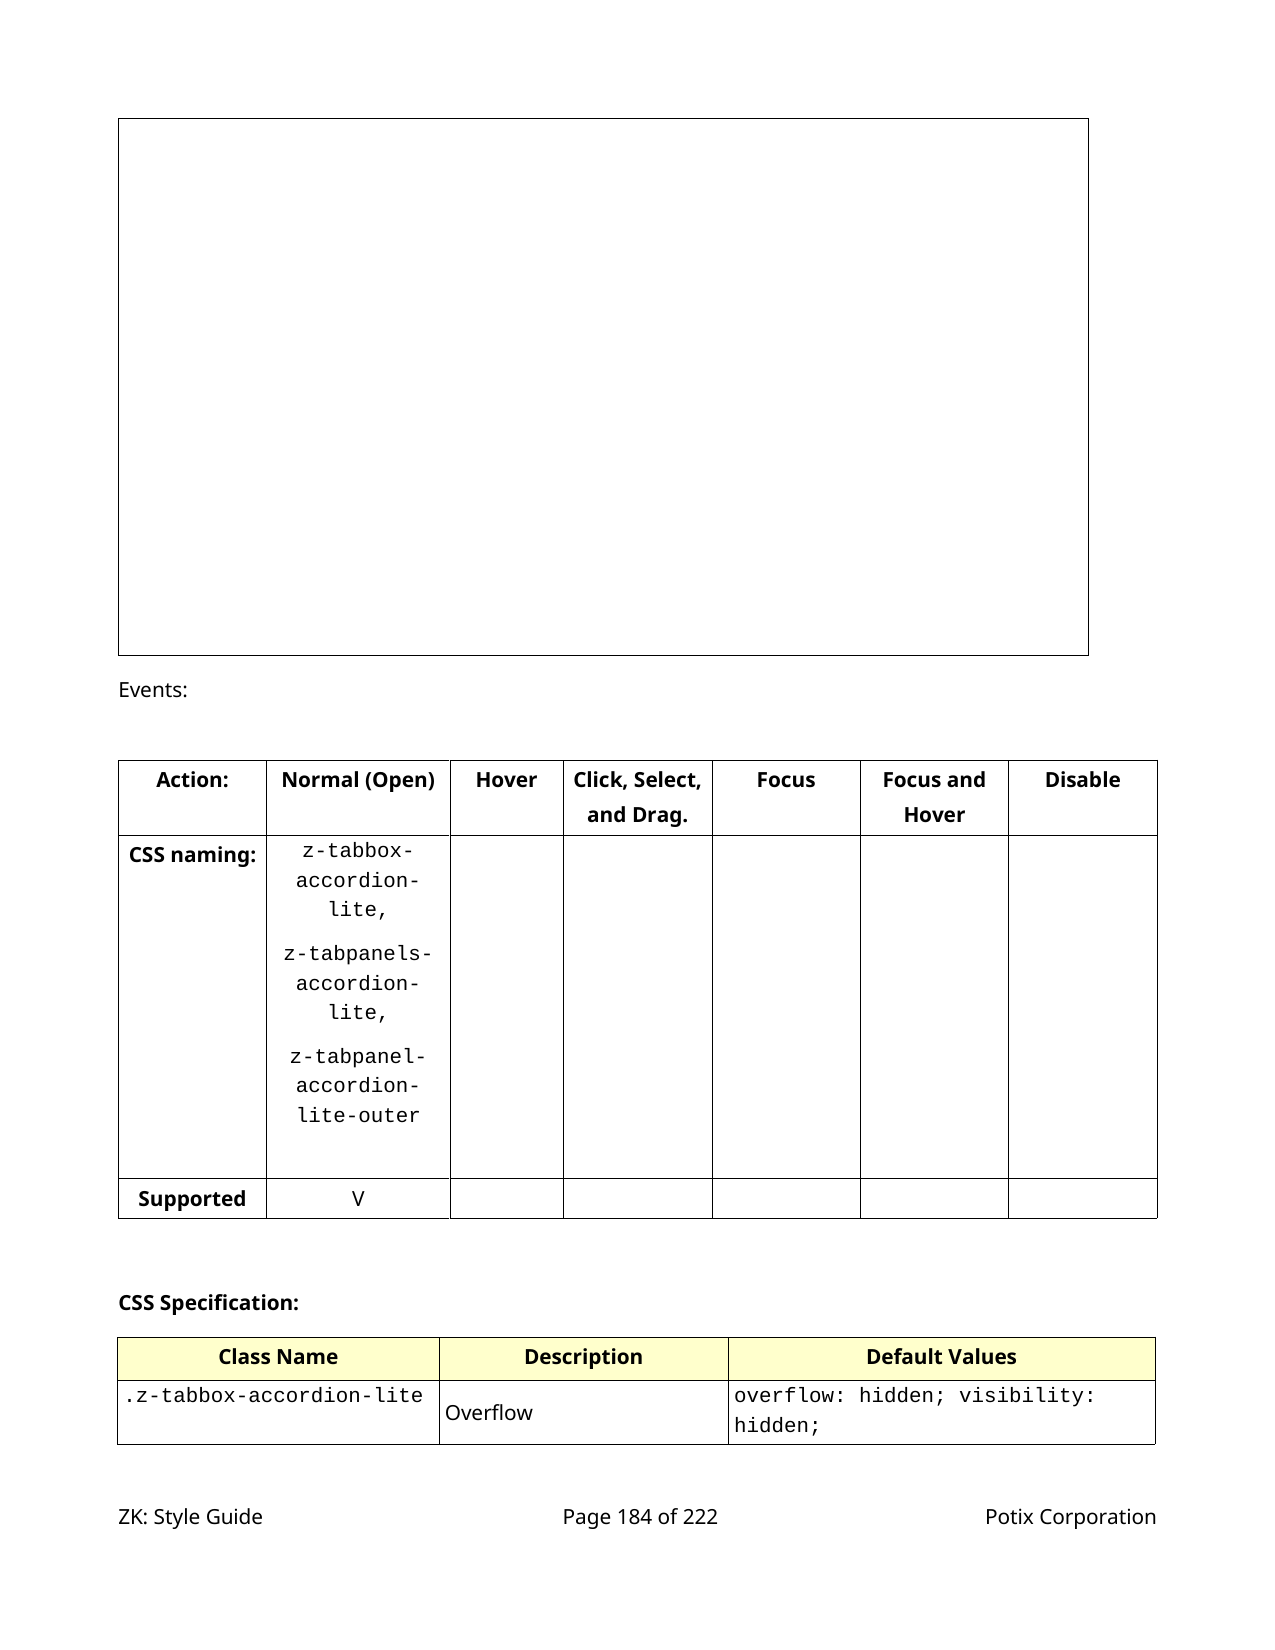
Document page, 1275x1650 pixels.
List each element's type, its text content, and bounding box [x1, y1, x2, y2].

table_cell Supported [119, 1179, 266, 1218]
table_cell z-tabbox-accordion-lite, z-tabpanels-accordion-lite, z-tabpanel-accordion-lite-outer [267, 836, 449, 1178]
table_header Focus [713, 761, 860, 835]
table_header Focus and Hover [861, 761, 1008, 835]
table_cell [119, 119, 1088, 655]
table_cell overflow: hidden; visibility: hidden; [729, 1381, 1155, 1444]
table_cell CSS naming: [119, 836, 266, 1178]
table_cell [564, 836, 712, 1178]
table_header Class Name [118, 1338, 439, 1380]
text Events: [118, 676, 1157, 739]
table_header Default Values [729, 1338, 1155, 1380]
table_cell [713, 836, 860, 1178]
table_cell [564, 1179, 712, 1218]
table_cell [861, 1179, 1008, 1218]
table_cell .z-tabbox-accordion-lite [118, 1381, 439, 1444]
table_cell [451, 1179, 563, 1218]
table_cell [861, 836, 1008, 1178]
table_header Normal (Open) [267, 761, 449, 835]
table_cell V [267, 1179, 449, 1218]
table_header Description [440, 1338, 728, 1380]
table_cell [1009, 1179, 1157, 1218]
table_header Hover [451, 761, 563, 835]
table_header Disable [1009, 761, 1157, 835]
table_cell [713, 1179, 860, 1218]
table_cell Overflow [440, 1381, 728, 1444]
table_cell [451, 836, 563, 1178]
table_header Click, Select, and Drag. [564, 761, 712, 835]
text CSS Specification: [118, 1288, 1157, 1316]
table_header Action: [119, 761, 266, 835]
table_cell [1009, 836, 1157, 1178]
